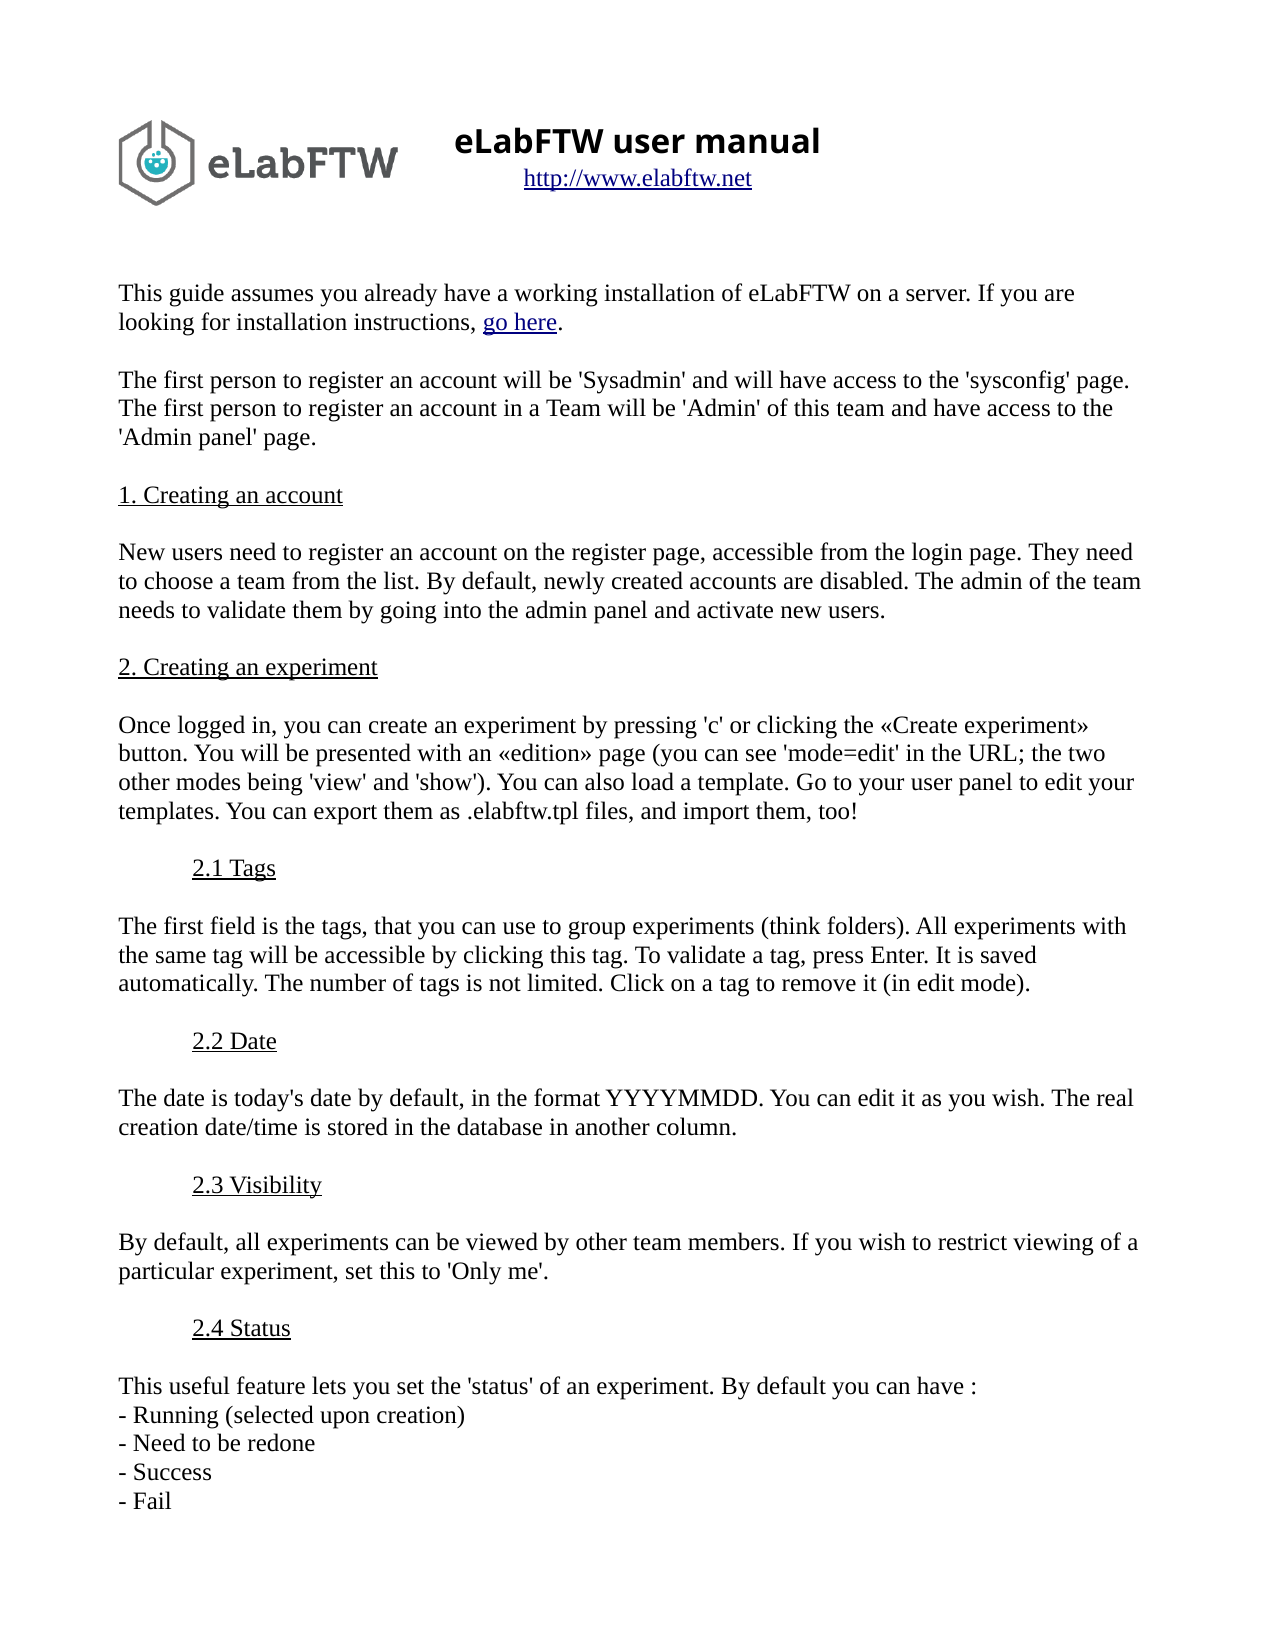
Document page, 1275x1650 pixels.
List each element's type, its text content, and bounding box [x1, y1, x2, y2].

text 2.2 Date [192, 1026, 1157, 1055]
text This guide assumes you already have a working installation of eLabFTW on a server. If you are looking for installation instructions, go here. [118, 278, 1157, 336]
text - Fail [118, 1486, 1157, 1515]
text 1. Creating an account [118, 480, 1157, 508]
text 2.3 Visibility [192, 1170, 1157, 1198]
text eLabFTW user manual [118, 118, 1157, 163]
text 2.4 Status [192, 1313, 1157, 1342]
text 2. Creating an experiment [118, 652, 1157, 681]
text This useful feature lets you set the 'status' of an experiment. By default you can have : [118, 1371, 1157, 1400]
text The first person to register an account will be 'Sysadmin' and will have access to the 'sysconfig' page. [118, 365, 1157, 393]
text The date is today's date by default, in the format YYYYMMDD. You can edit it as you wish. The real creation date/time is stored in the database in another column. [118, 1083, 1157, 1141]
text - Need to be redone [118, 1428, 1157, 1457]
text By default, all experiments can be viewed by other team members. If you wish to restrict viewing of a particular experiment, set this to 'Only me'. [118, 1227, 1157, 1285]
text 2.1 Tags [192, 853, 1157, 882]
text - Success [118, 1457, 1157, 1486]
text New users need to register an account on the register page, accessible from the login page. They need to choose a team from the list. By default, newly created accounts are disabled. The admin of the team needs to validate them by going into the admin panel and activate new users. [118, 537, 1157, 623]
picture [118, 120, 398, 206]
text Once logged in, you can create an experiment by pressing 'c' or clicking the «Create experiment» button. You will be presented with an «edition» page (you can see 'mode=edit' in the URL; the two other modes being 'view' and 'show'). You can also load a template. Go to your user panel to edit your templates. You can export them as .elabftw.tpl files, and import them, too! [118, 710, 1157, 825]
text The first person to register an account in a Team will be 'Admin' of this team and have access to the 'Admin panel' page. [118, 393, 1157, 451]
text http://www.elabftw.net [398, 163, 1157, 192]
text The first field is the tags, that you can use to group experiments (think folders). All experiments with the same tag will be accessible by clicking this tag. To validate a tag, press Enter. It is saved automatically. The number of tags is not limited. Click on a tag to remove it (in edit mode). [118, 911, 1157, 997]
text - Running (selected upon creation) [118, 1400, 1157, 1428]
